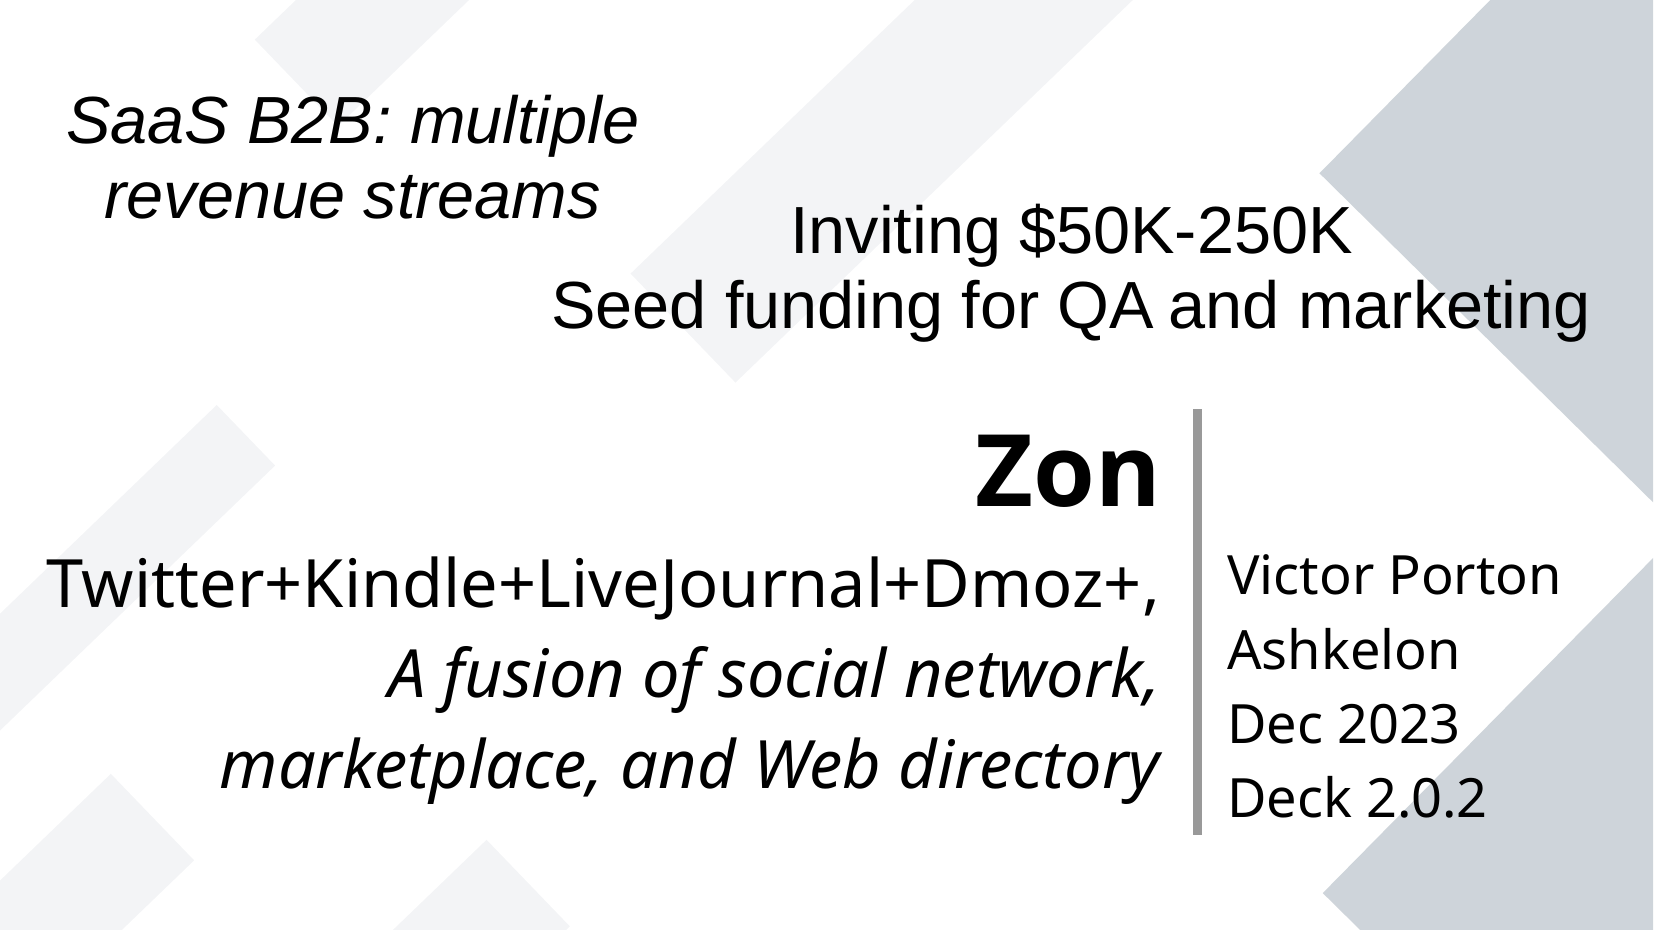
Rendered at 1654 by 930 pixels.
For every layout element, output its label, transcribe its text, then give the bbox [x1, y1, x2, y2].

text_box Victor Porton Ashkelon Dec 2023 Deck 2.0.2 [1212, 529, 1630, 869]
text_box SaaS B2B: multiple revenue streams [90, 120, 616, 196]
text_box Inviting $50K-250K Seed funding for QA and marketing [790, 211, 1353, 325]
text_box Zon Twitter+Kindle+LiveJournal+Dmoz+, A fusion of social network, marketplace, and Web directory [29, 392, 1177, 861]
text_box Inviting $50K-250K Seed funding for QA and marketing [1066, 287, 1099, 324]
